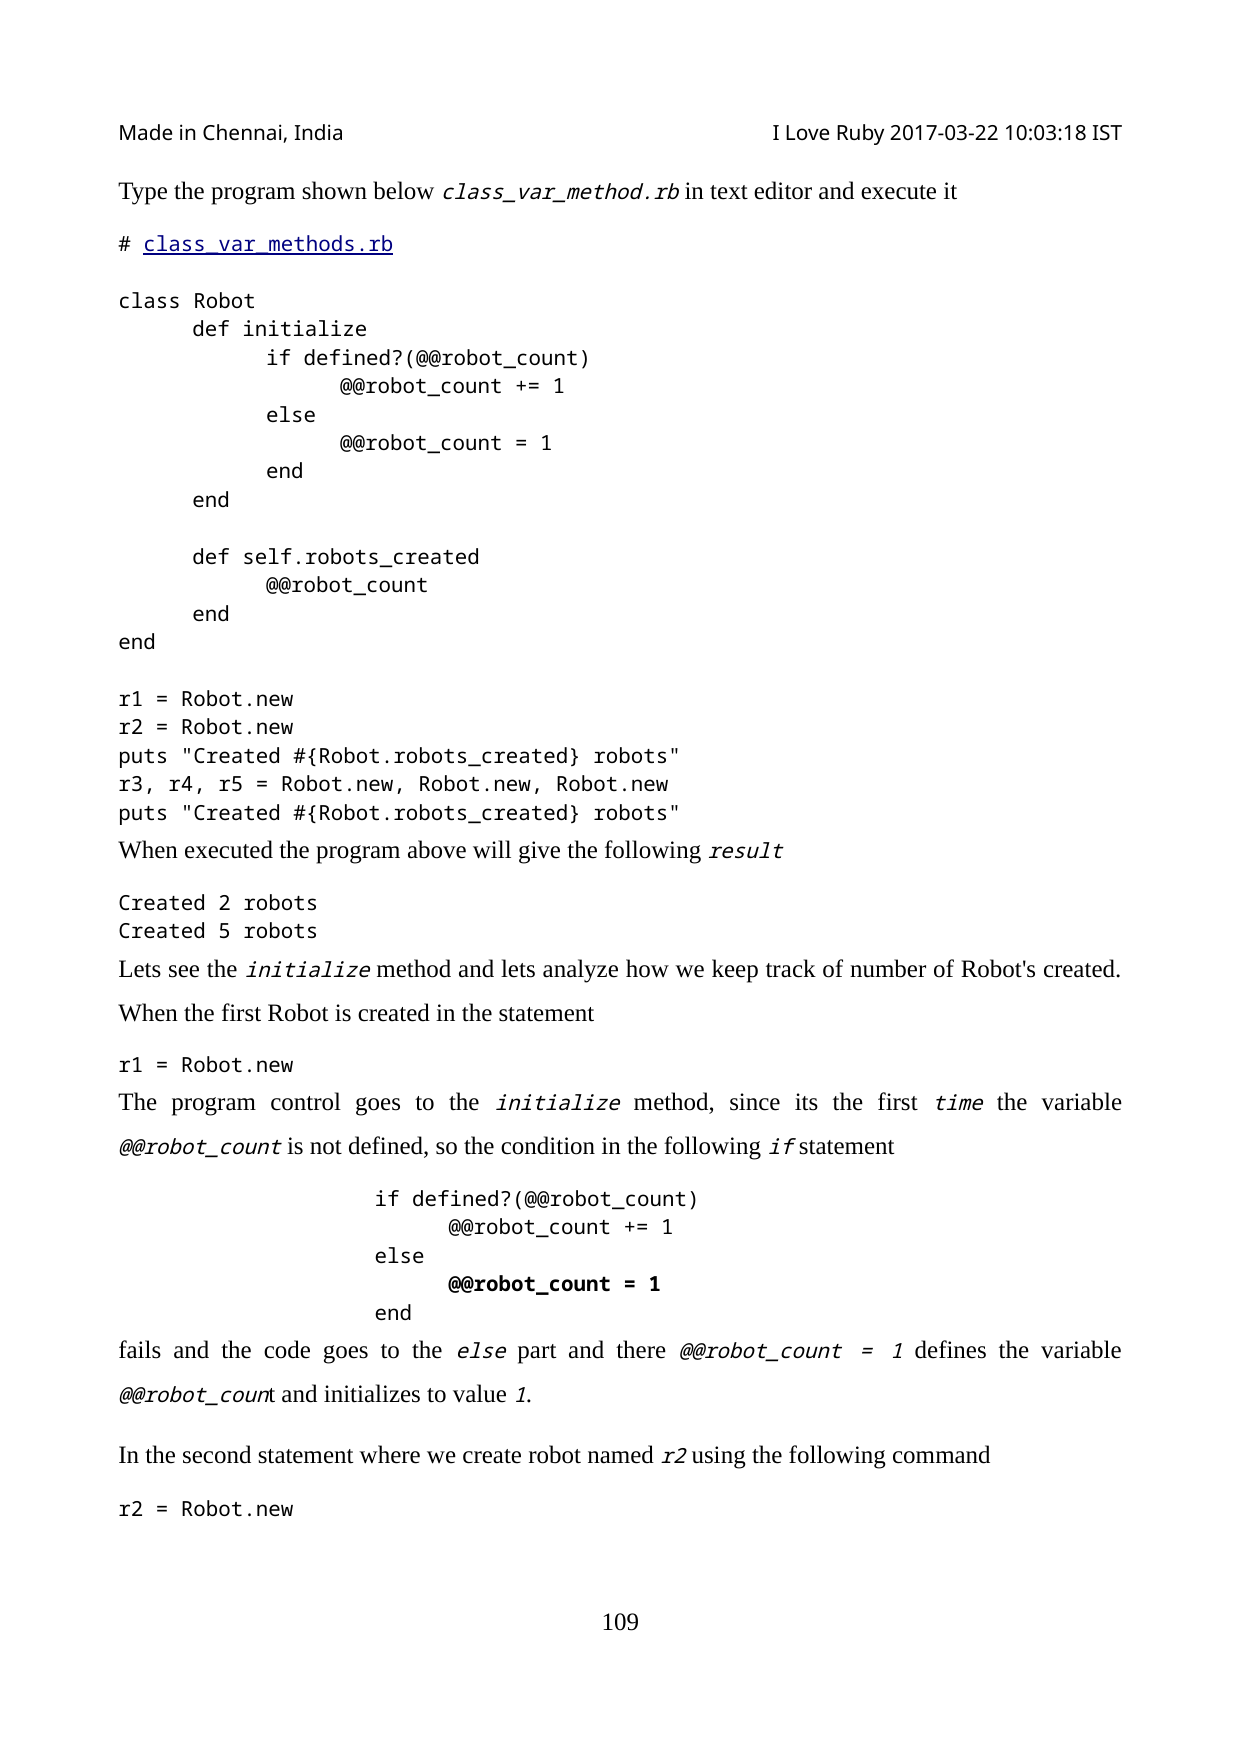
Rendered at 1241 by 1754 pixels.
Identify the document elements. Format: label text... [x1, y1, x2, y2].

text else [118, 400, 1122, 428]
text @@robot_count += 1 [118, 371, 1122, 400]
text fails and the code goes to the else part and there @@robot_count = 1 defines the variable @@robot_count and initializes to value 1. [118, 1335, 1122, 1408]
text def initialize [118, 314, 1122, 343]
text r3, r4, r5 = Robot.new, Robot.new, Robot.new [118, 769, 1122, 798]
text Created 2 robots [118, 888, 1122, 917]
text The program control goes to the initialize method, since its the first time the variable @@robot_count is not defined, so the condition in the following if statement [118, 1087, 1122, 1160]
text r2 = Robot.new [118, 712, 1122, 741]
text end [118, 599, 1122, 627]
text if defined?(@@robot_count) [118, 343, 1122, 371]
text Lets see the initialize method and lets analyze how we keep track of number of Robot's created. When the first Robot is created in the statement [118, 954, 1122, 1026]
text # class_var_methods.rb [118, 229, 1122, 257]
text @@robot_count [118, 570, 1122, 599]
text r1 = Robot.new [118, 684, 1122, 712]
text else [374, 1241, 1122, 1269]
text end [118, 627, 1122, 656]
text if defined?(@@robot_count) [374, 1184, 1122, 1212]
text Type the program shown below class_var_method.rb in text editor and execute it [118, 176, 1122, 206]
text r2 = Robot.new [118, 1494, 1122, 1522]
text def self.robots_created [118, 542, 1122, 570]
text end [118, 457, 1122, 485]
text puts "Created #{Robot.robots_created} robots" [118, 798, 1122, 826]
text puts "Created #{Robot.robots_created} robots" [118, 741, 1122, 769]
text r1 = Robot.new [118, 1050, 1122, 1078]
text Created 5 robots [118, 917, 1122, 945]
text @@robot_count += 1 [374, 1212, 1122, 1241]
text In the second statement where we create robot named r2 using the following command [118, 1441, 1122, 1470]
text end [118, 485, 1122, 513]
text class Robot [118, 286, 1122, 314]
text end [374, 1298, 1122, 1326]
text When executed the program above will give the following result [118, 835, 1122, 864]
text @@robot_count = 1 [118, 428, 1122, 457]
text @@robot_count = 1 [374, 1269, 1122, 1298]
